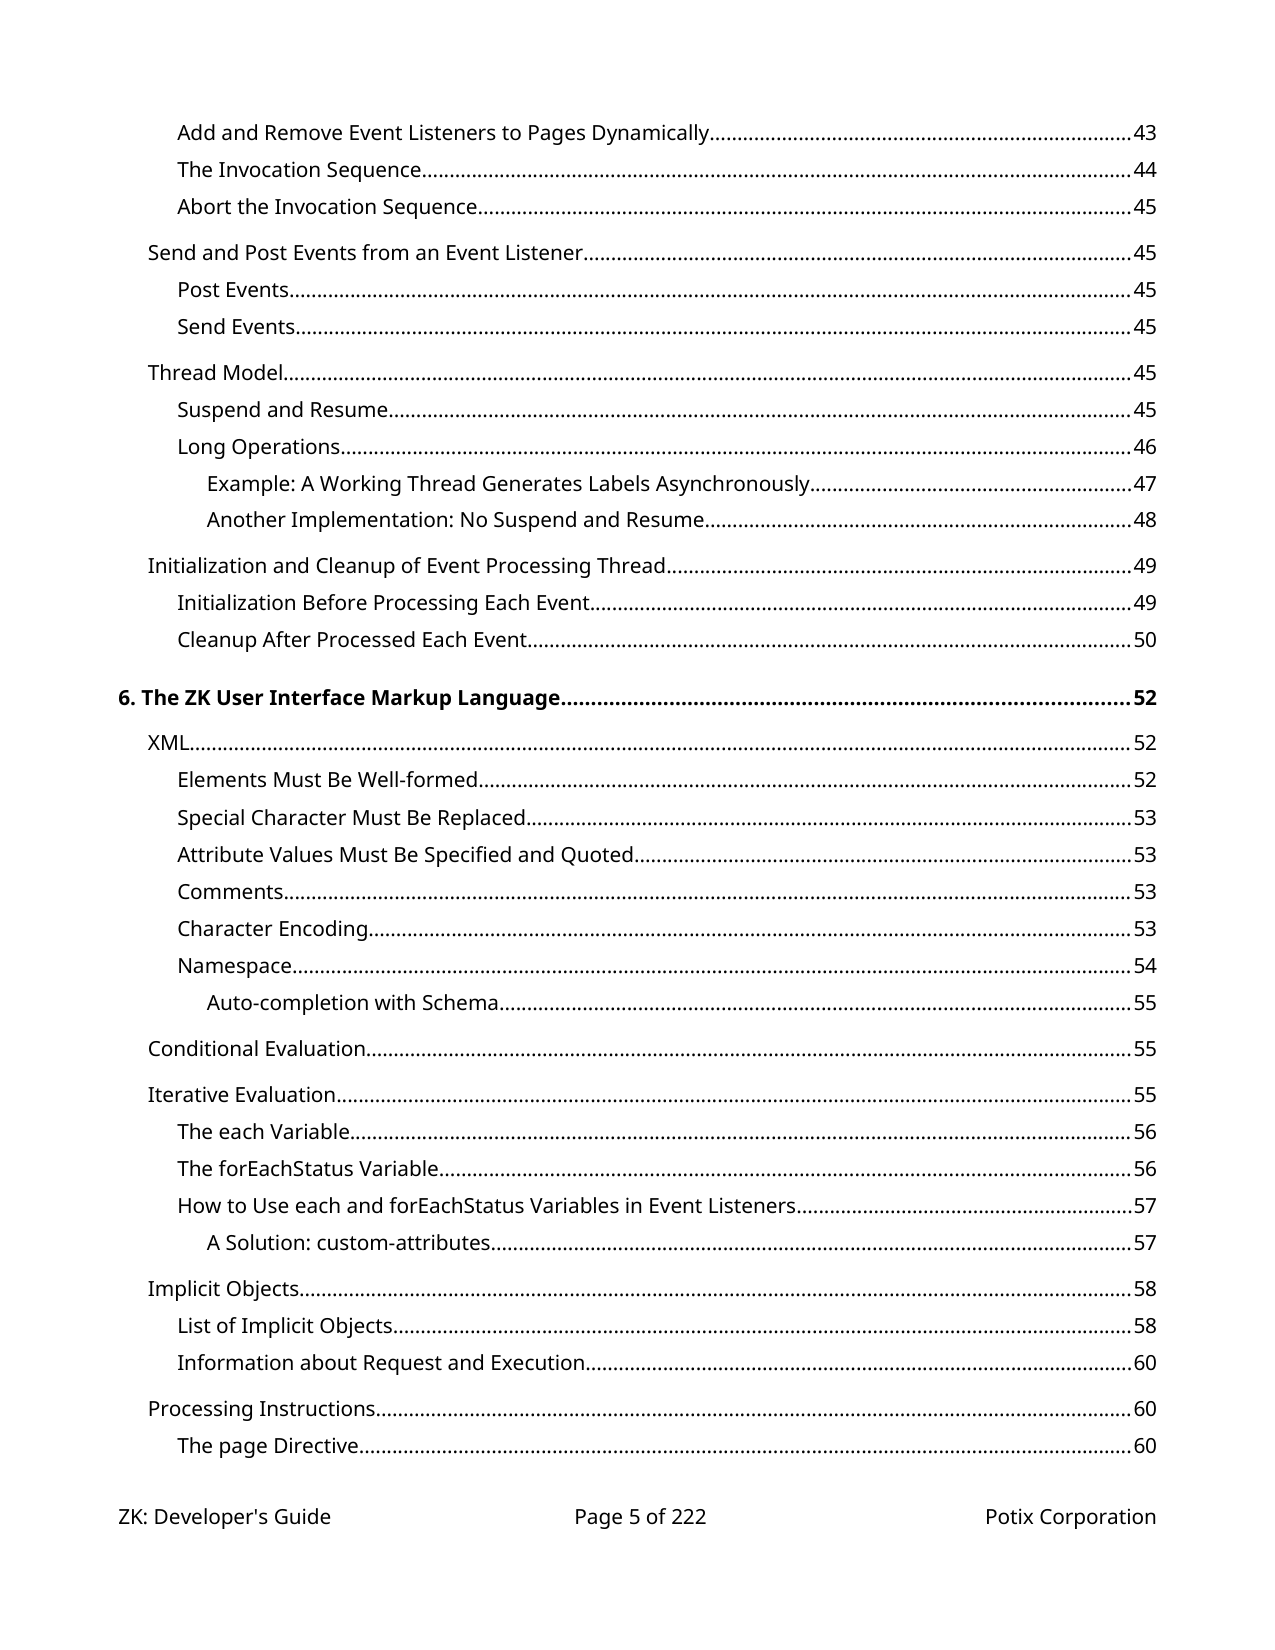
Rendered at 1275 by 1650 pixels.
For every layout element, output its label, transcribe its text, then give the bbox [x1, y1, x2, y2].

text The page Directive 60 [177, 1431, 1157, 1460]
text Namespace 54 [177, 951, 1157, 979]
text List of Implicit Objects 58 [177, 1311, 1157, 1339]
text Comments 53 [177, 877, 1157, 905]
text Abort the Invocation Sequence 45 [177, 192, 1157, 221]
text Attribute Values Must Be Specified and Quoted 53 [177, 840, 1157, 868]
text Suspend and Resume 45 [177, 395, 1157, 424]
text Auto-completion with Schema 55 [207, 988, 1157, 1016]
text XML 52 [148, 728, 1157, 757]
text Character Encoding 53 [177, 914, 1157, 942]
text Send and Post Events from an Event Listener 45 [148, 238, 1157, 266]
text Elements Must Be Well-formed 52 [177, 766, 1157, 794]
text Example: A Working Thread Generates Labels Asynchronously 47 [207, 469, 1157, 498]
text Post Events 45 [177, 275, 1157, 303]
text Initialization and Cleanup of Event Processing Thread 49 [148, 551, 1157, 579]
text Cleanup After Processed Each Event 50 [177, 625, 1157, 653]
text Thread Model 45 [148, 358, 1157, 387]
text Implicit Objects 58 [148, 1274, 1157, 1302]
text Conditional Evaluation 55 [148, 1034, 1157, 1062]
text Another Implementation: No Suspend and Resume 48 [207, 505, 1157, 533]
text Add and Remove Event Listeners to Pages Dynamically 43 [177, 118, 1157, 146]
text Information about Request and Execution 60 [177, 1348, 1157, 1377]
text The forEachStatus Variable 56 [177, 1154, 1157, 1182]
text Initialization Before Processing Each Event 49 [177, 588, 1157, 616]
text The Invocation Sequence 44 [177, 155, 1157, 183]
text How to Use each and forEachStatus Variables in Event Listeners 57 [177, 1191, 1157, 1219]
text The each Variable 56 [177, 1117, 1157, 1145]
text Send Events 45 [177, 312, 1157, 341]
text Iterative Evaluation 55 [148, 1080, 1157, 1108]
text A Solution: custom-attributes 57 [207, 1228, 1157, 1257]
text 6. The ZK User Interface Markup Language 52 [118, 683, 1157, 711]
text Processing Instructions 60 [148, 1394, 1157, 1423]
text Special Character Must Be Replaced 53 [177, 803, 1157, 831]
text Long Operations 46 [177, 432, 1157, 461]
